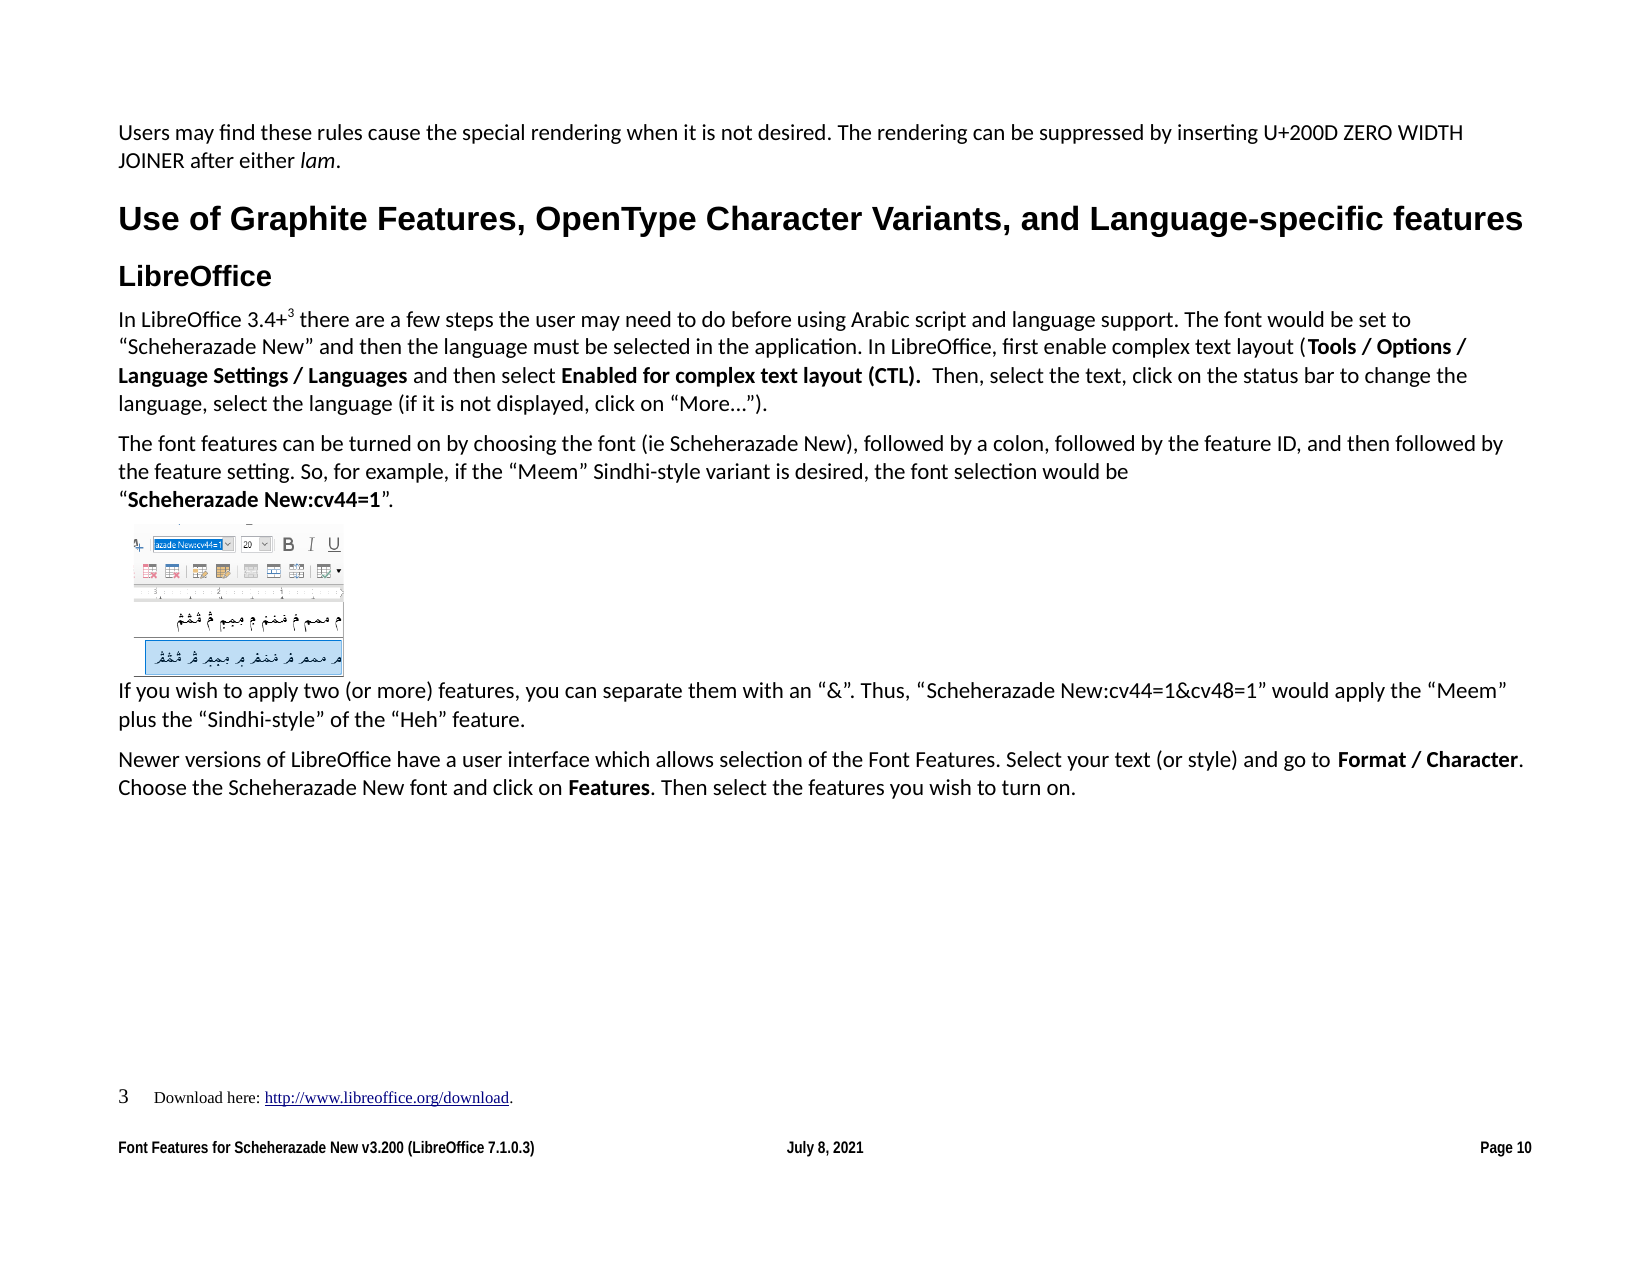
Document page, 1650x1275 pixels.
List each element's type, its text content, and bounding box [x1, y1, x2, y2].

text Download here: http://www.libreoffice.org/download. [118, 1084, 1532, 1108]
text If you wish to apply two (or more) features, you can separate them with an “&”. Thus, “Scheherazade New:cv44=1&cv48=1” would apply the “Meem” plus the “Sindhi-style” of the “Heh” feature. [118, 677, 1532, 733]
subtitle LibreOffice [118, 259, 1532, 292]
text The font features can be turned on by choosing the font (ie Scheherazade New), followed by a colon, followed by the feature ID, and then followed by the feature setting. So, for example, if the “Meem” Sindhi-style variant is desired, the font selection would be “Scheherazade New:cv44=1”. [118, 429, 1532, 513]
text Newer versions of LibreOffice have a user interface which allows selection of the Font Features. Select your text (or style) and go to Format / Character. Choose the Scheherazade New font and click on Features. Then select the features you wish to turn on. [118, 745, 1532, 801]
subtitle Use of Graphite Features, OpenType Character Variants, and Language-specific features [118, 199, 1532, 238]
text Users may find these rules cause the special rendering when it is not desired. The rendering can be suppressed by inserting U+200D ZERO WIDTH JOINER after either lam. [118, 118, 1532, 174]
text In LibreOffice 3.4+ there are a few steps the user may need to do before using Arabic script and language support. The font would be set to “Scheherazade New” and then the language must be selected in the application. In LibreOffice, first enable complex text layout (Tools / Options / Language Settings / Languages and then select Enabled for complex text layout (CTL). Then, select the text, click on the status bar to change the language, select the language (if it is not displayed, click on “More...”). [118, 305, 1532, 417]
picture [133, 524, 344, 677]
